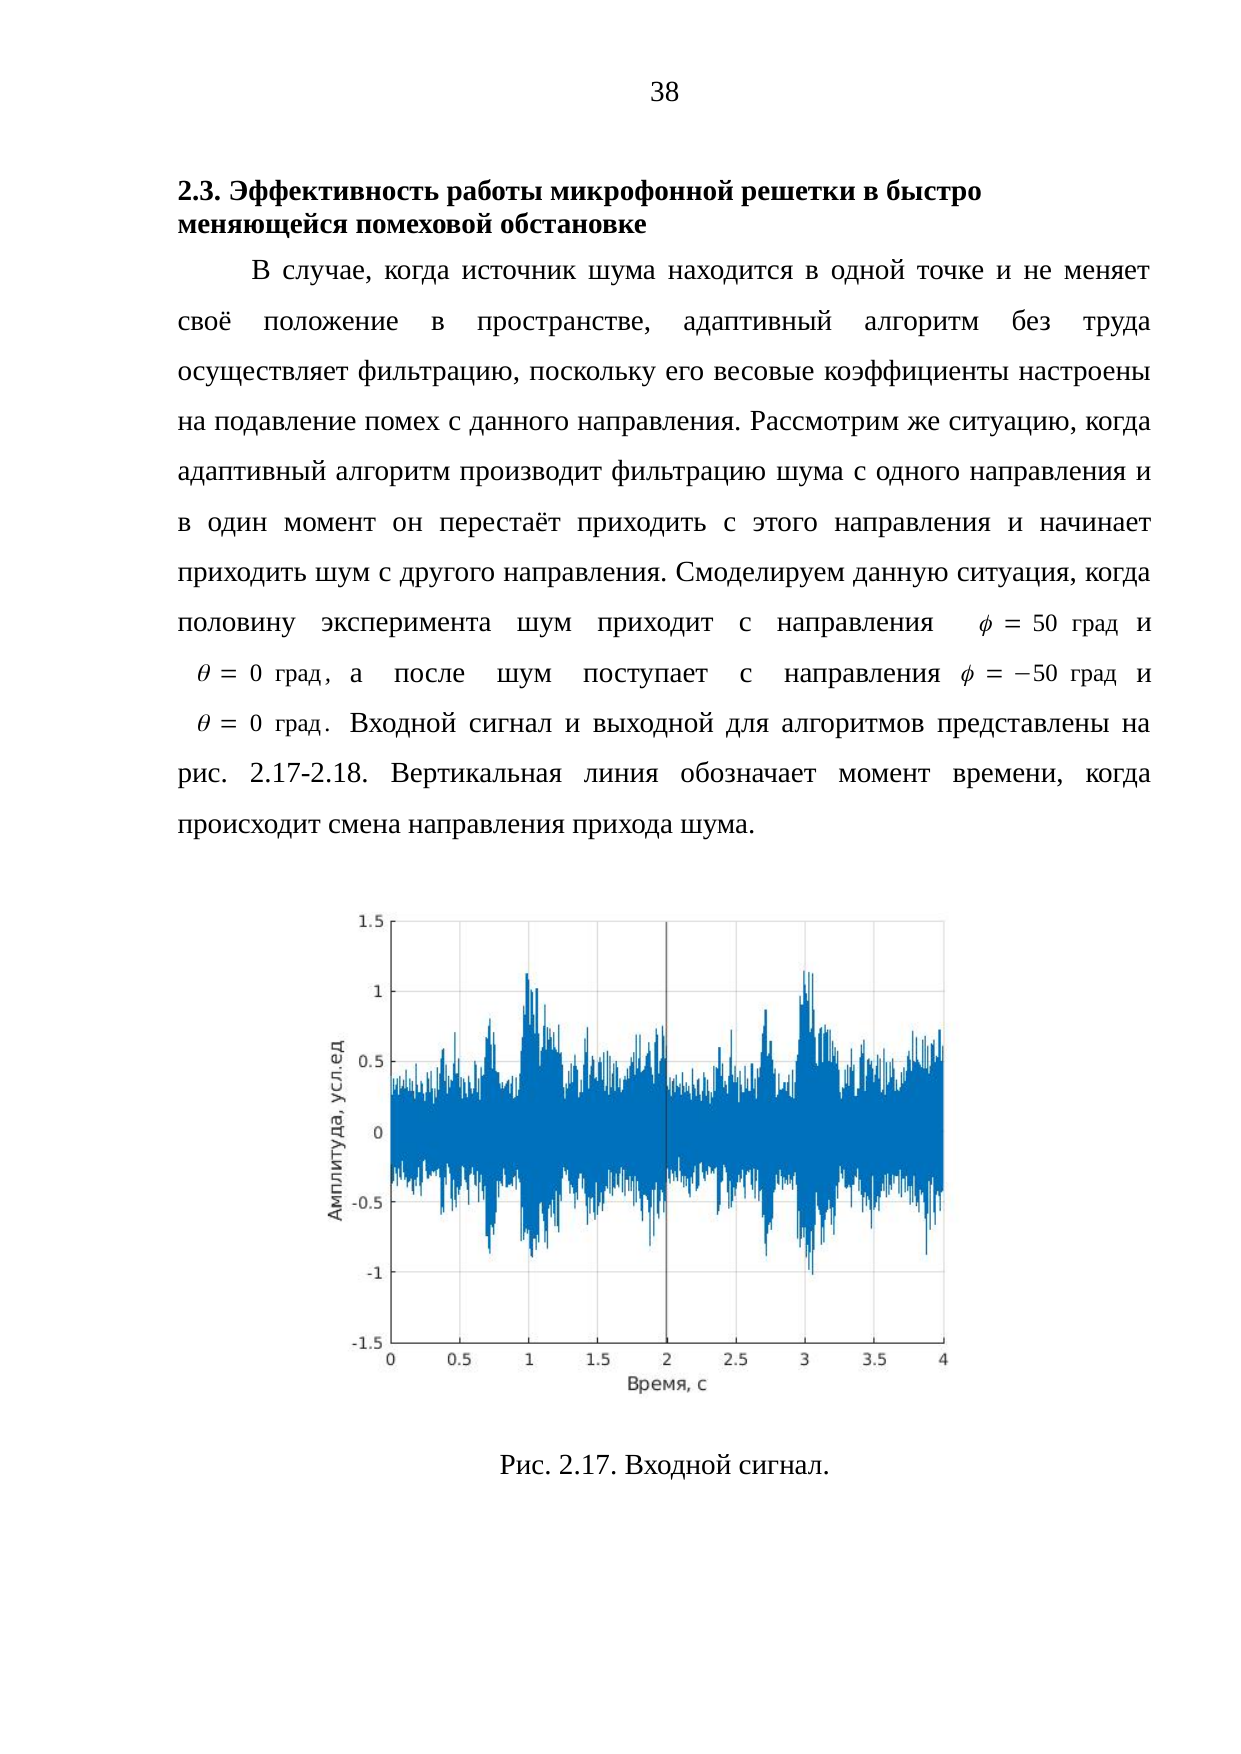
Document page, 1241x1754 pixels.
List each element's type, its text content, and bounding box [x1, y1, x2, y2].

picture [298, 882, 1011, 1399]
text В случае, когда источник шума находится в одной точке и не меняет своё положение в пространстве, адаптивный алгоритм без труда осуществляет фильтрацию, поскольку его весовые коэффициенты настроены на подавление помех с данного направления. Рассмотрим же ситуацию, когда адаптивный алгоритм производит фильтрацию шума с одного направления и в один момент он перестаёт приходить с этого направления и начинает приходить шум с другого направления. Смоделируем данную ситуация, когда половину эксперимента шум приходит с направления иа после шум поступает с направленияиВходной сигнал и выходной для алгоритмов представлены на рис. 2.17-2.18. Вертикальная линия обозначает момент времени, когда происходит смена направления прихода шума. [177, 252, 1152, 839]
text Рис. 2.17. Входной сигнал. [177, 871, 1152, 1481]
subtitle 2.3. Эффективность работы микрофонной решетки в быстро меняющейся помеховой обстановке [177, 173, 1152, 240]
